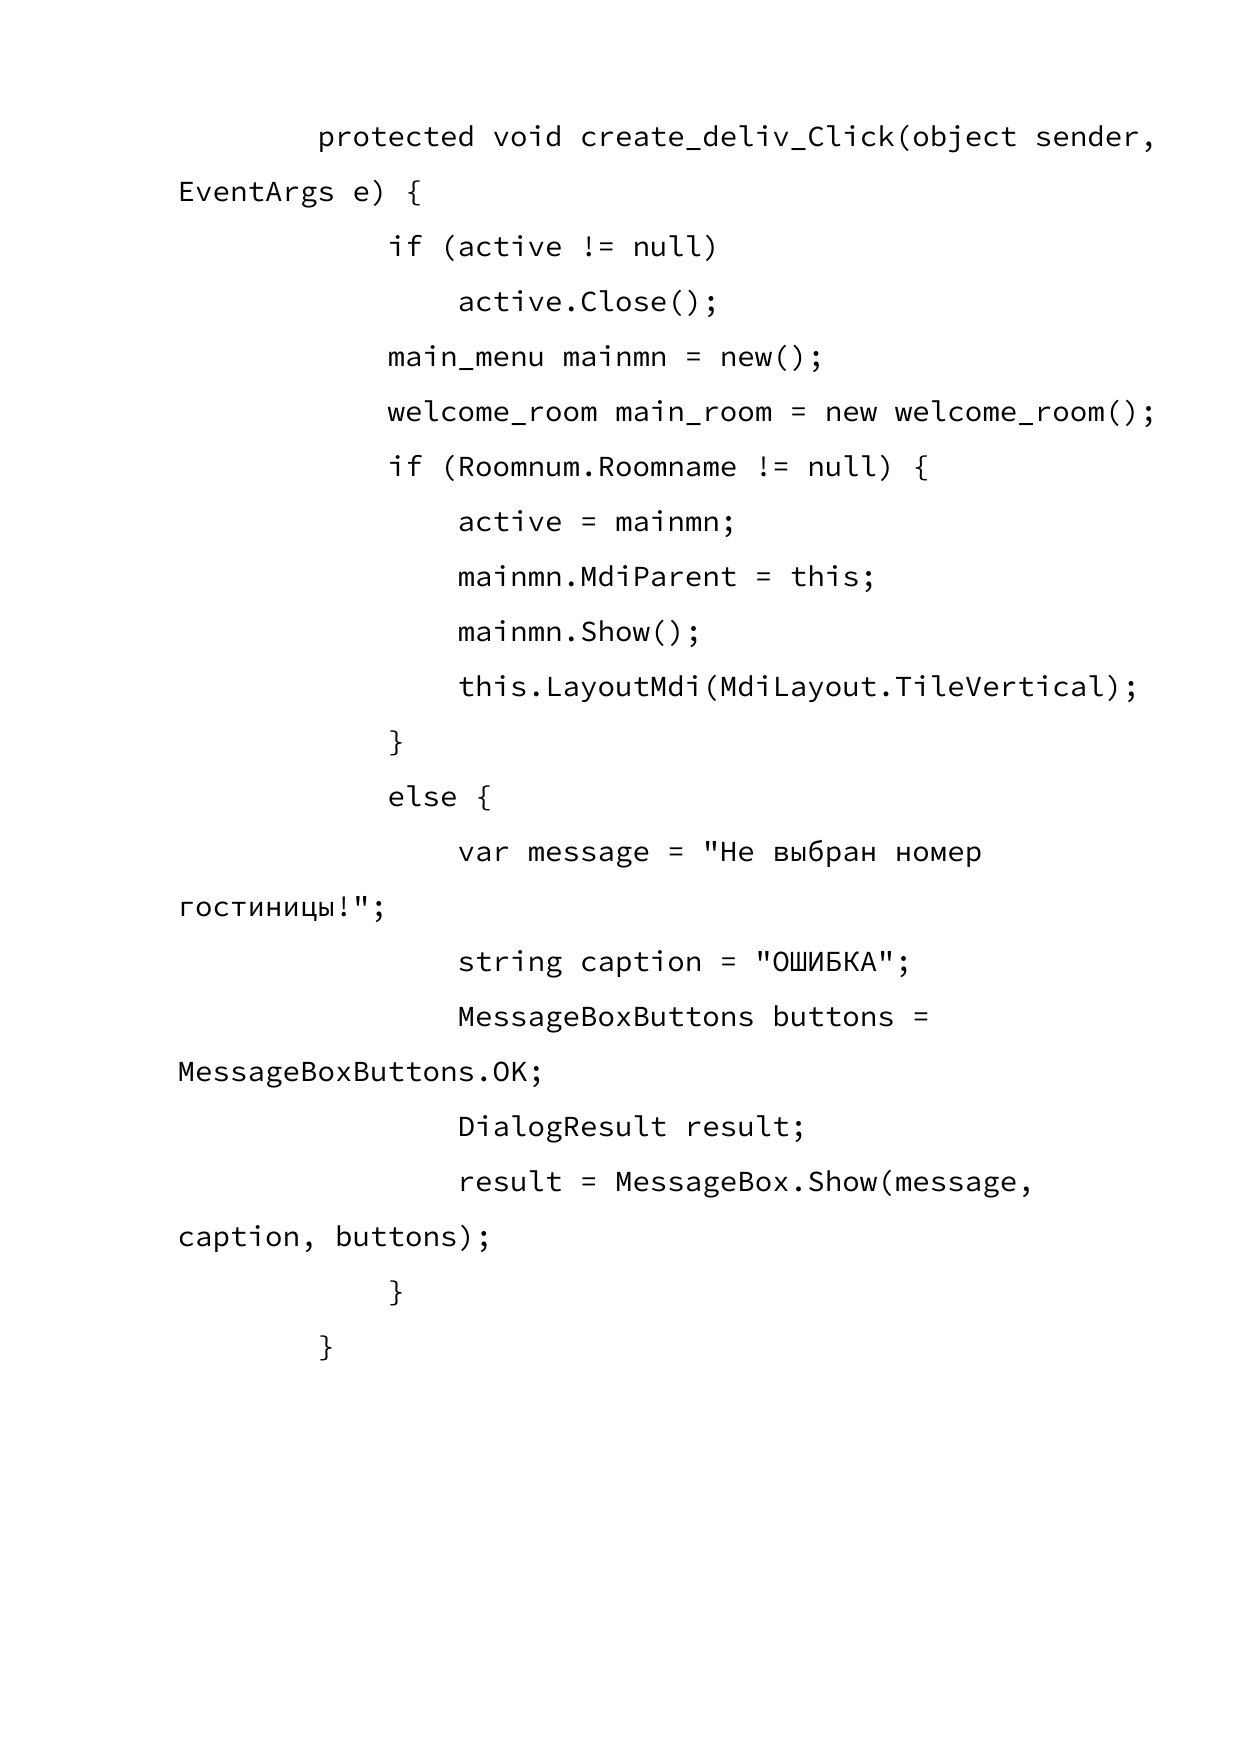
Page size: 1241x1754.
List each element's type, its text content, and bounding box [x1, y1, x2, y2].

text if (Roomnum.Roomname != null) { [177, 448, 1181, 485]
text DialogResult result; [177, 1108, 1181, 1145]
text active = mainmn; [177, 503, 1181, 540]
text result = MessageBox.Show(message, caption, buttons); [177, 1163, 1181, 1255]
text } [177, 1273, 1181, 1310]
text welcome_room main_room = new welcome_room(); [177, 393, 1181, 430]
text MessageBoxButtons buttons = MessageBoxButtons.OK; [177, 998, 1181, 1090]
text string caption = "ОШИБКА"; [177, 943, 1181, 980]
text mainmn.MdiParent = this; [177, 558, 1181, 595]
text else { [177, 778, 1181, 815]
text } [177, 1328, 1181, 1365]
text this.LayoutMdi(MdiLayout.TileVertical); [177, 668, 1181, 705]
text var message = "Не выбран номер гостиницы!"; [177, 833, 1181, 925]
text if (active != null) [177, 228, 1181, 265]
text mainmn.Show(); [177, 613, 1181, 650]
text active.Close(); [177, 283, 1181, 320]
text main_menu mainmn = new(); [177, 338, 1181, 375]
text protected void create_deliv_Click(object sender, EventArgs e) { [177, 118, 1181, 210]
text } [177, 723, 1181, 760]
